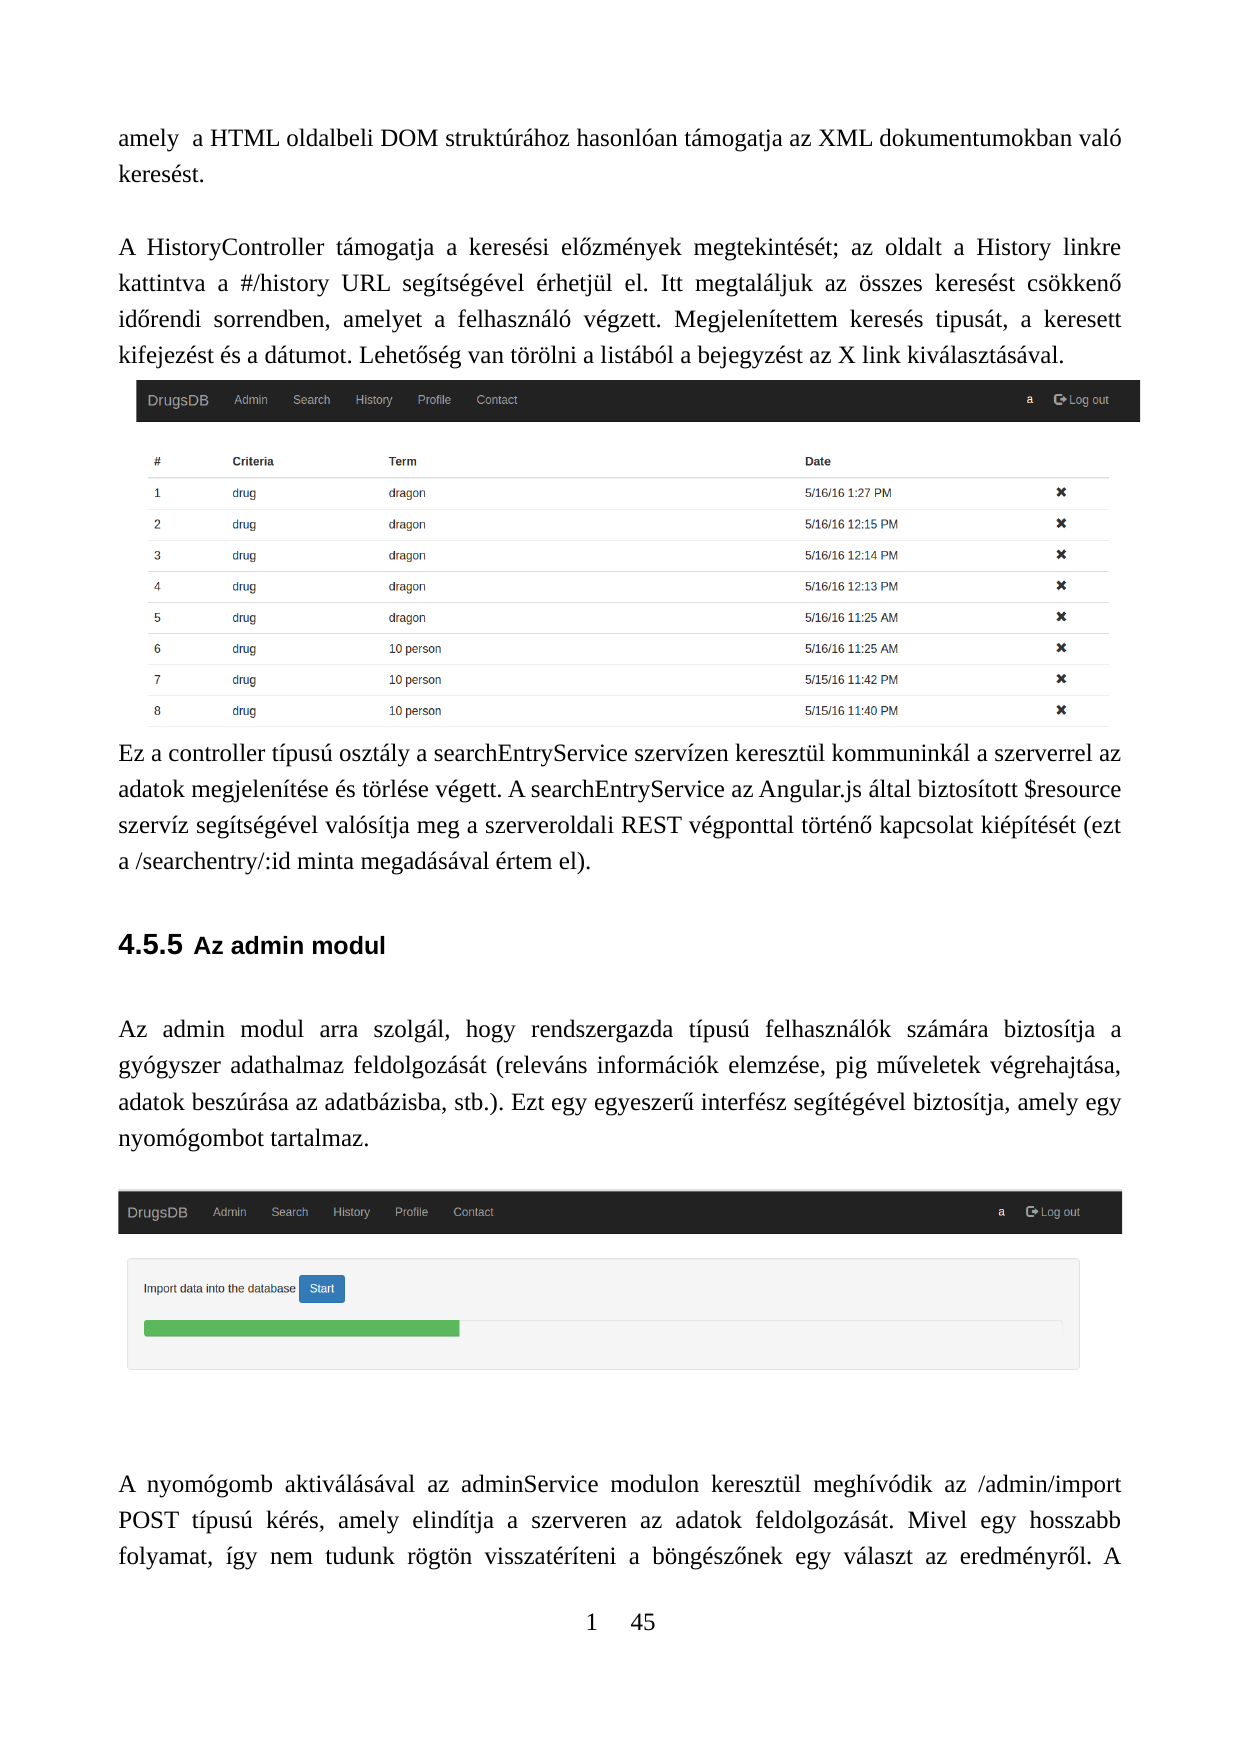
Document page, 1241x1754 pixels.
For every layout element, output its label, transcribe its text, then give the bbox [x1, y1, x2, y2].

picture [136, 380, 1141, 733]
subtitle A nyomógomb aktiválásával az adminService modulon keresztül meghívódik az /admin/import POST típusú kérés, amely elindítja a szerveren az adatok feldolgozását. Mivel egy hosszabb folyamat, így nem tudunk rögtön visszatéríteni a böngészőnek egy választ az eredményről. A [118, 1464, 1122, 1572]
subtitle A HistoryController támogatja a keresési előzmények megtekintését; az oldalt a History linkre kattintva a #/history URL segítségével érhetjül el. Itt megtaláljuk az összes keresést csökkenő időrendi sorrendben, amelyet a felhasználó végzett. Megjelenítettem keresés tipusát, a keresett kifejezést és a dátumot. Lehetőség van törölni a listából a bejegyzést az X link kiválasztásával. [118, 226, 1122, 370]
subtitle Az admin modul [118, 927, 1122, 961]
subtitle Ez a controller típusú osztály a searchEntryService szervízen keresztül kommuninkál a szerverrel az adatok megjelenítése és törlése végett. A searchEntryService az Angular.js által biztosított $resource szervíz segítségével valósítja meg a szerveroldali REST végponttal történő kapcsolat kiépítését (ezt a /searchentry/:id minta megadásával értem el). [118, 370, 1122, 876]
subtitle amely a HTML oldalbeli DOM struktúrához hasonlóan támogatja az XML dokumentumokban való keresést. [118, 118, 1122, 190]
picture [118, 1189, 1123, 1464]
subtitle Az admin modul arra szolgál, hogy rendszergazda típusú felhasználók számára biztosítja a gyógyszer adathalmaz feldolgozását (releváns információk elemzése, pig műveletek végrehajtása, adatok beszúrása az adatbázisba, stb.). Ezt egy egyeszerű interfész segítégével biztosítja, amely egy nyomógombot tartalmaz. [118, 1009, 1122, 1153]
